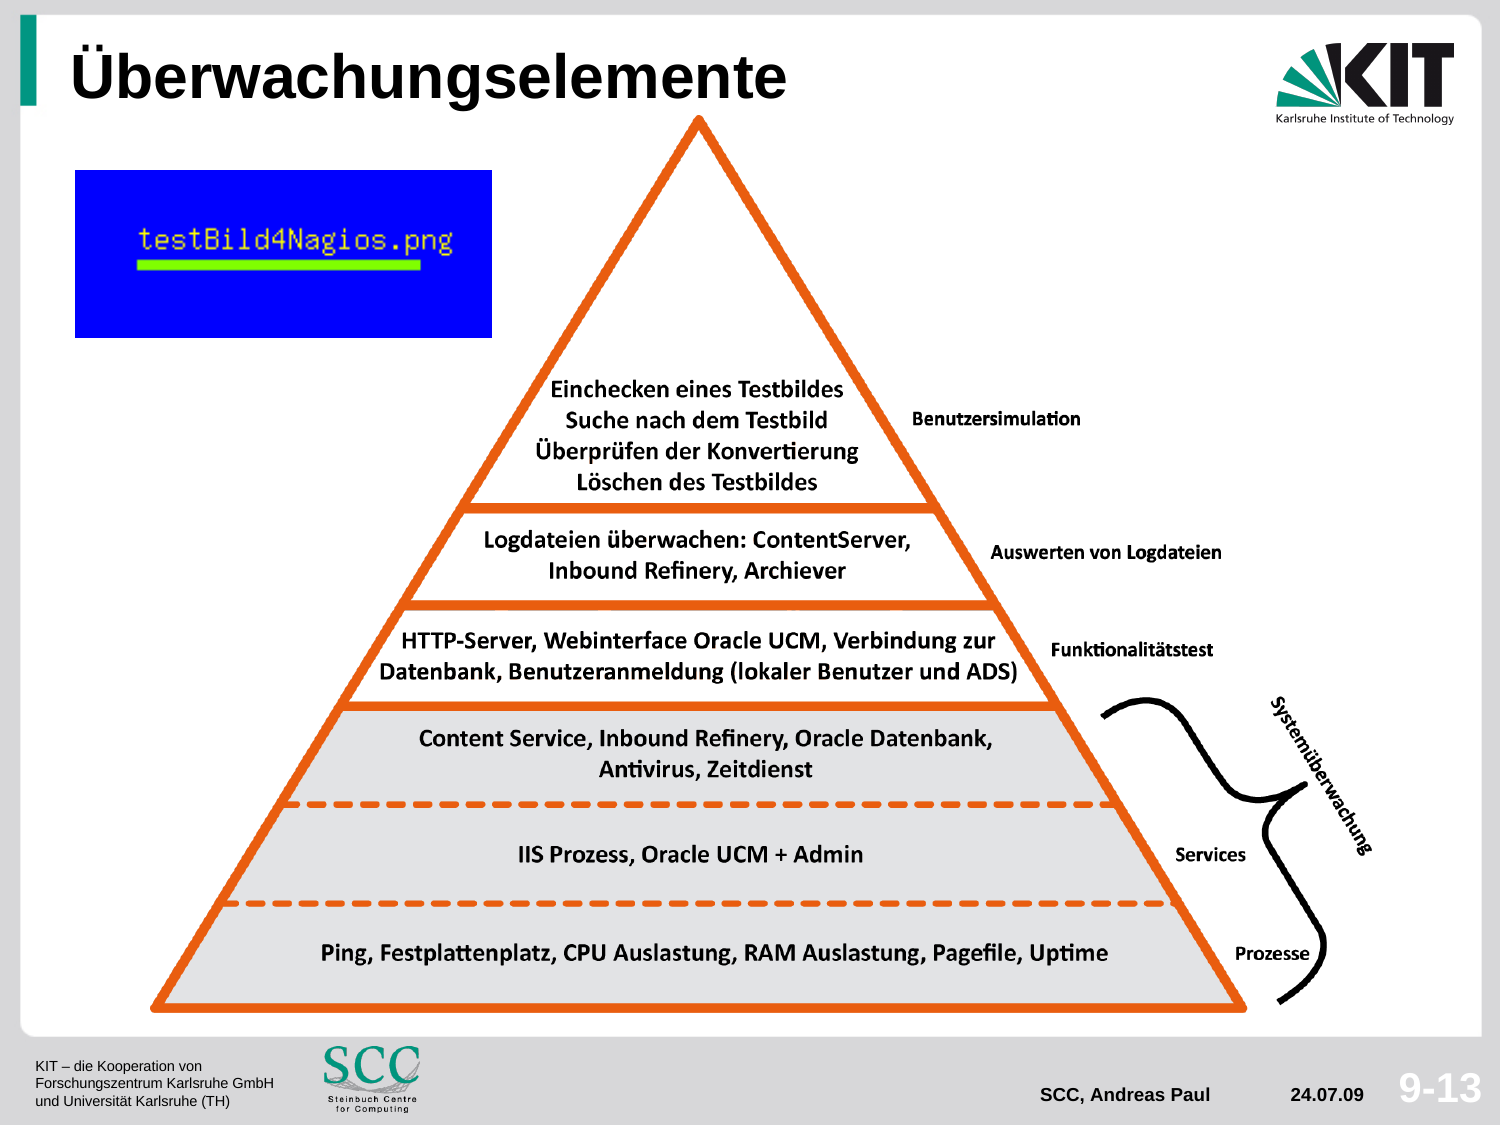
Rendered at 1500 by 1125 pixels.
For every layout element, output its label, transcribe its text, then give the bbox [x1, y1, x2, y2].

picture [0, 0, 1500, 1125]
title Überwachungselemente [70, 0, 1126, 150]
